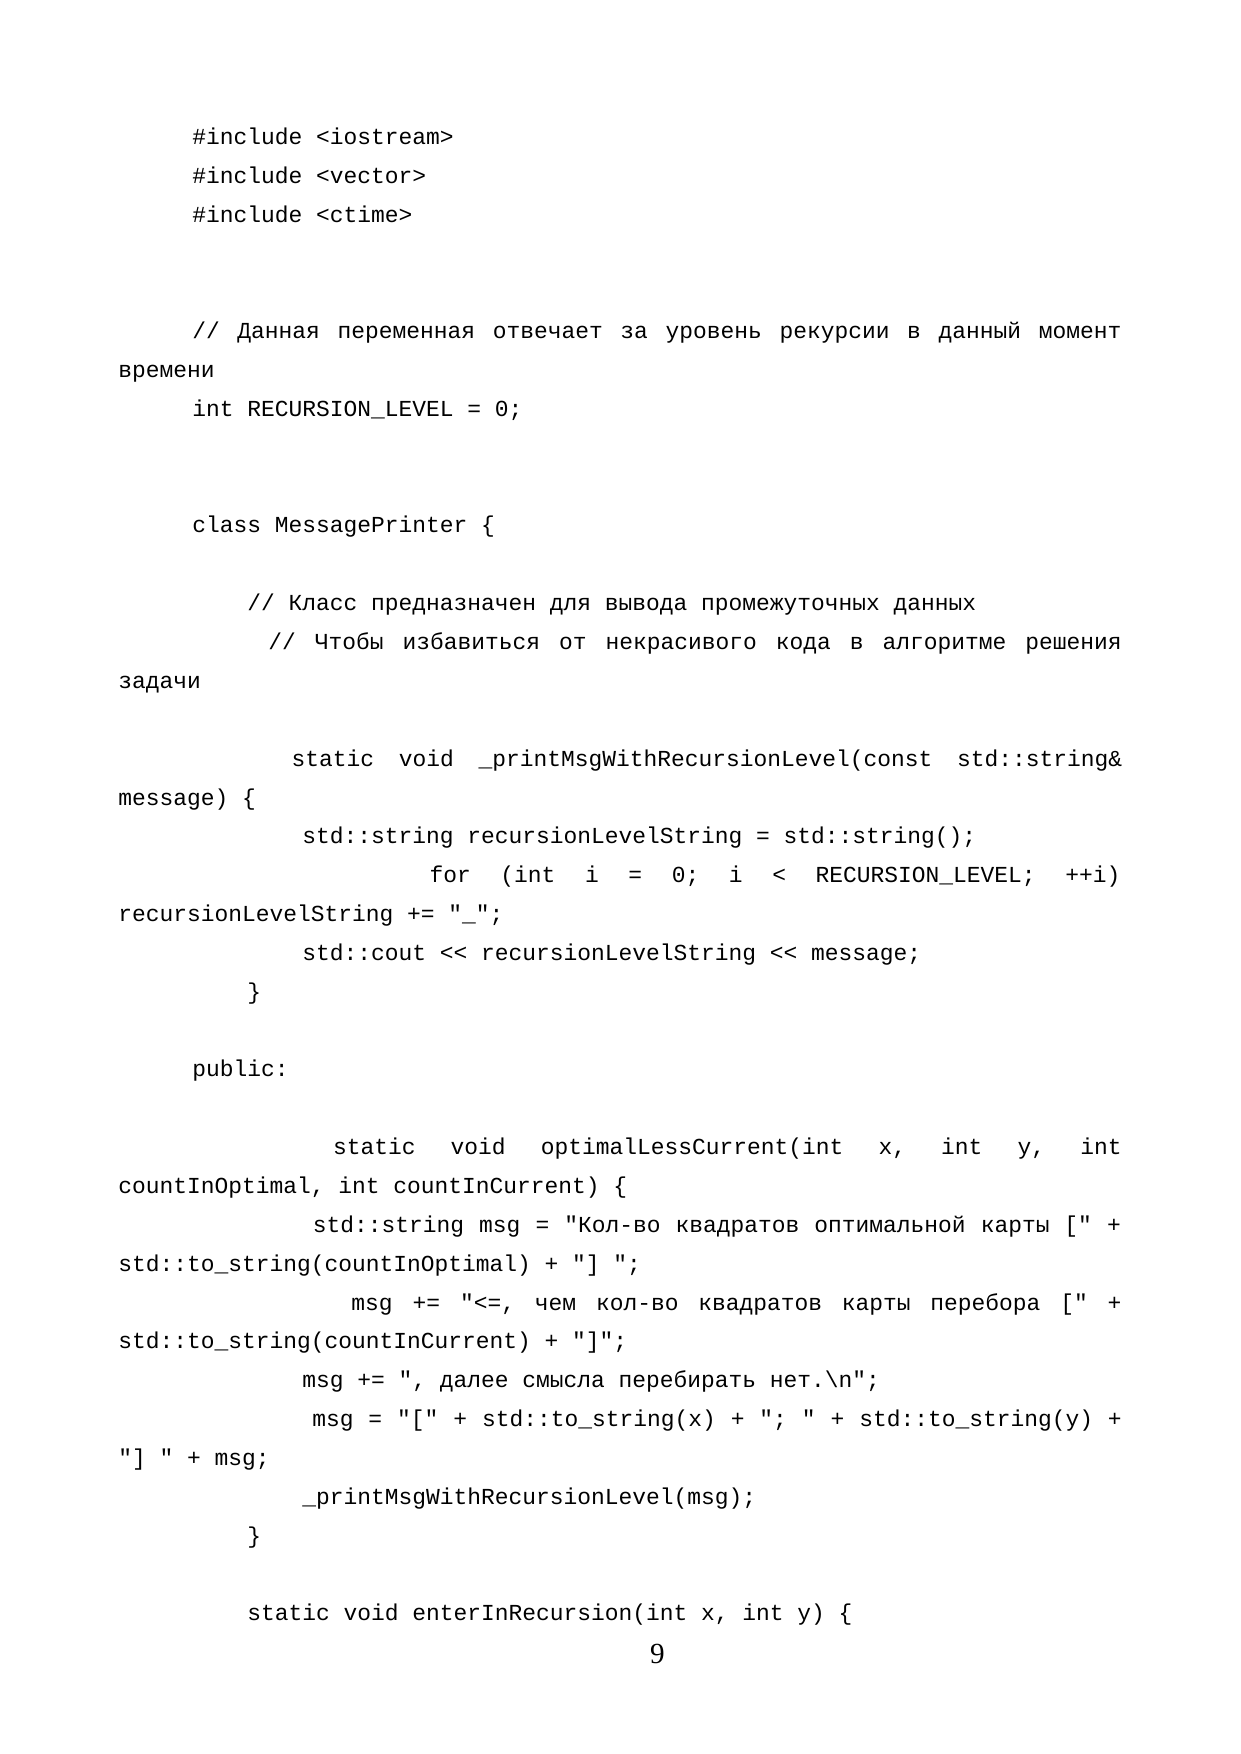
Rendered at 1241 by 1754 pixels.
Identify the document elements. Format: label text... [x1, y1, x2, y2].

text // Данная переменная отвечает за уровень рекурсии в данный момент времени [118, 319, 1122, 384]
text #include <vector> [118, 164, 1122, 190]
text class MessagePrinter { [118, 514, 1122, 540]
text int RECURSION_LEVEL = 0; [118, 397, 1122, 423]
text #include <ctime> [118, 203, 1122, 229]
text std::cout << recursionLevelString << message; [118, 941, 1122, 967]
text msg += "<=, чем кол-во квадратов карты перебора [" + std::to_string(countInCurrent) + "]"; [118, 1291, 1122, 1356]
text for (int i = 0; i < RECURSION_LEVEL; ++i) recursionLevelString += "_"; [118, 863, 1122, 928]
text static void _printMsgWithRecursionLevel(const std::string& message) { [118, 747, 1122, 812]
text std::string msg = "Кол-во квадратов оптимальной карты [" + std::to_string(countInOptimal) + "] "; [118, 1213, 1122, 1278]
text _printMsgWithRecursionLevel(msg); [118, 1485, 1122, 1511]
text #include <iostream> [118, 125, 1122, 151]
text // Чтобы избавиться от некрасивого кода в алгоритме решения задачи [118, 630, 1122, 695]
text static void optimalLessCurrent(int x, int y, int countInOptimal, int countInCurrent) { [118, 1136, 1122, 1200]
text msg += ", далее смысла перебирать нет.\n"; [118, 1369, 1122, 1394]
text // Класс предназначен для вывода промежуточных данных [118, 592, 1122, 617]
text static void enterInRecursion(int x, int y) { [118, 1602, 1122, 1628]
text std::string recursionLevelString = std::string(); [118, 825, 1122, 851]
text } [118, 980, 1122, 1006]
text msg = "[" + std::to_string(x) + "; " + std::to_string(y) + "] " + msg; [118, 1407, 1122, 1472]
text } [118, 1524, 1122, 1550]
text public: [118, 1058, 1122, 1084]
